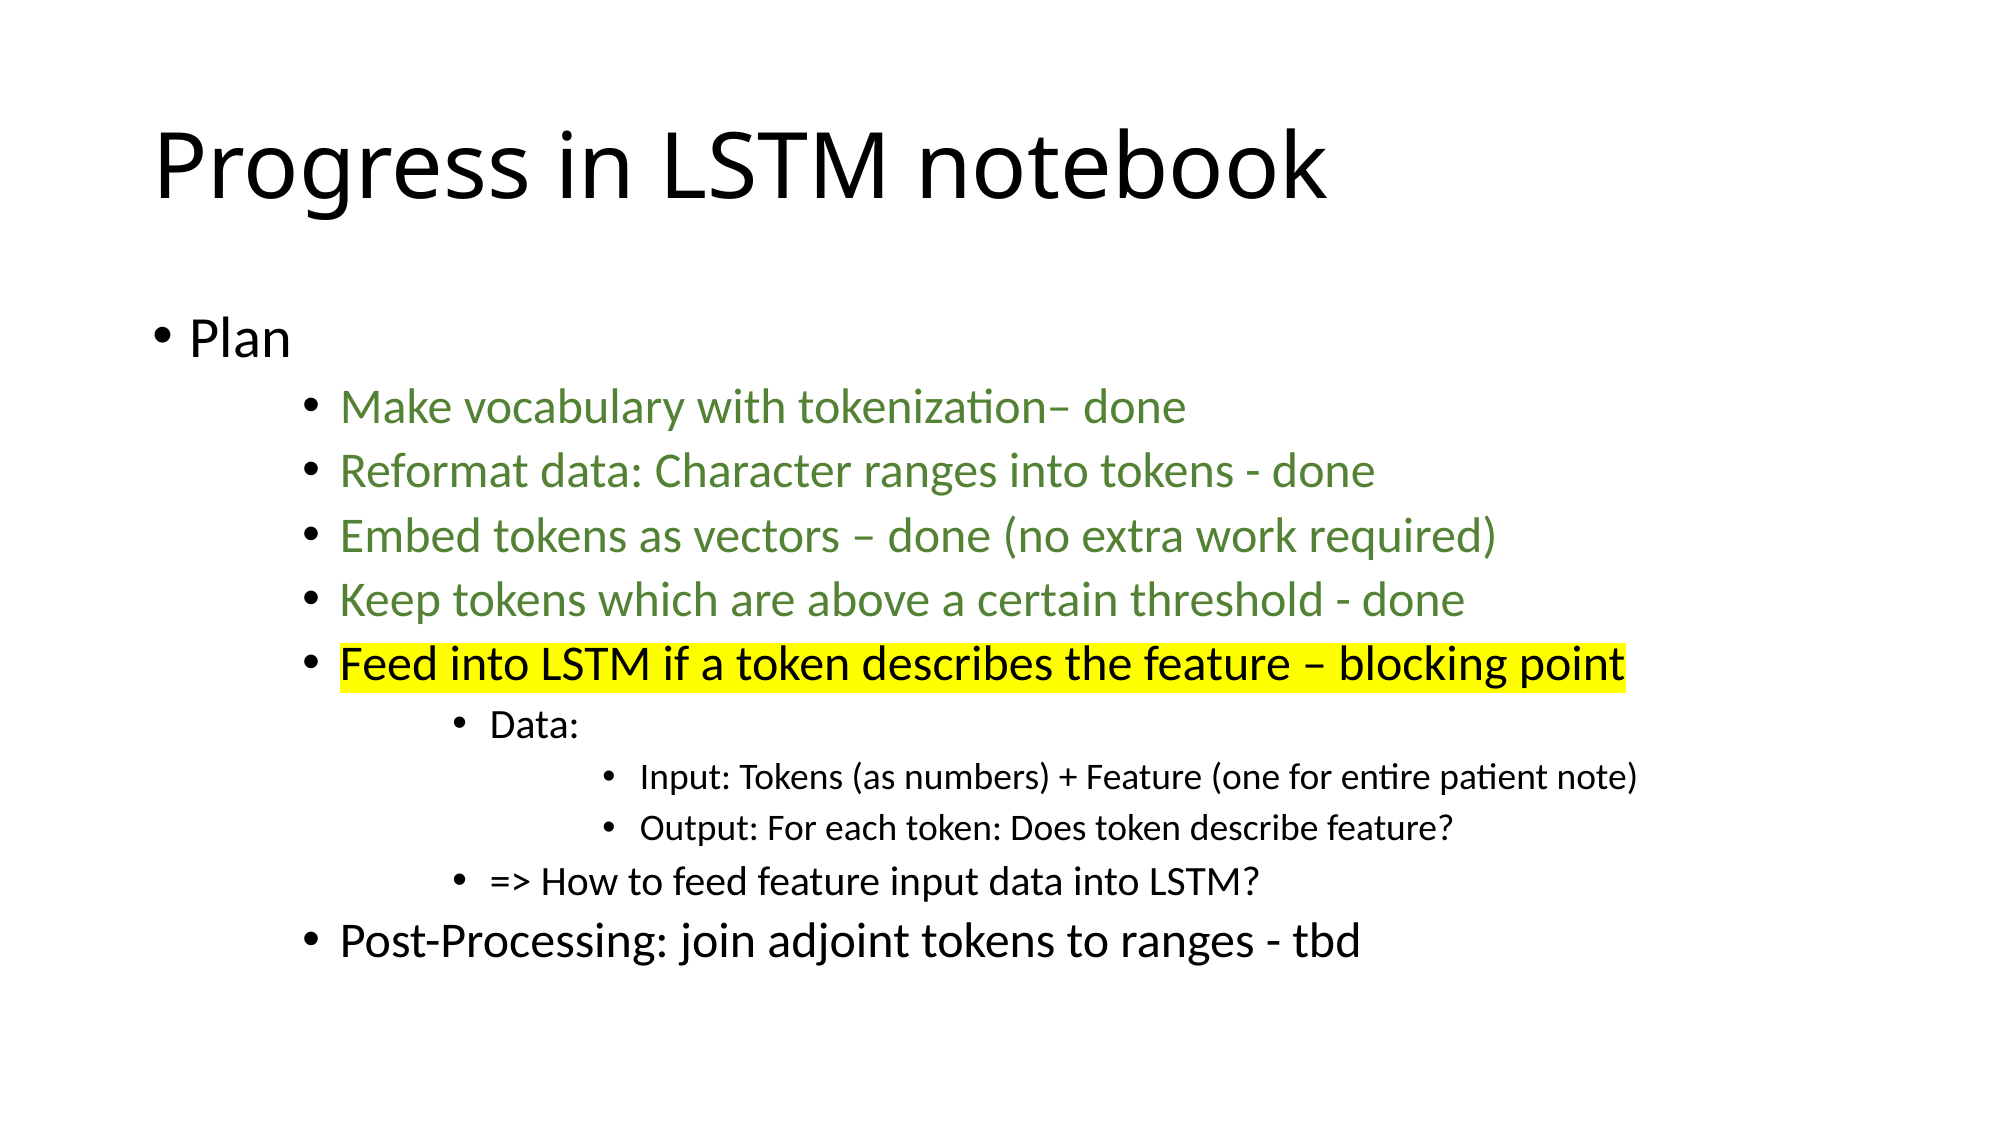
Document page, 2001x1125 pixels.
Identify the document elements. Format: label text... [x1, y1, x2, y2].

title Progress in LSTM notebook [137, 59, 1863, 278]
list Plan Make vocabulary with tokenization– done Reformat data: Character ranges into tokens - done Embed tokens as vectors – done (no extra work required) Keep tokens which are above a certain threshold - done Feed into LSTM if a token describes the feature – blocking point Data: Input: Tokens (as numbers) + Feature (one for entire patient note) Output: For each token: Does token describe feature? => How to feed feature input data into LSTM? Post-Processing: join adjoint tokens to ranges - tbd [137, 299, 1863, 1014]
